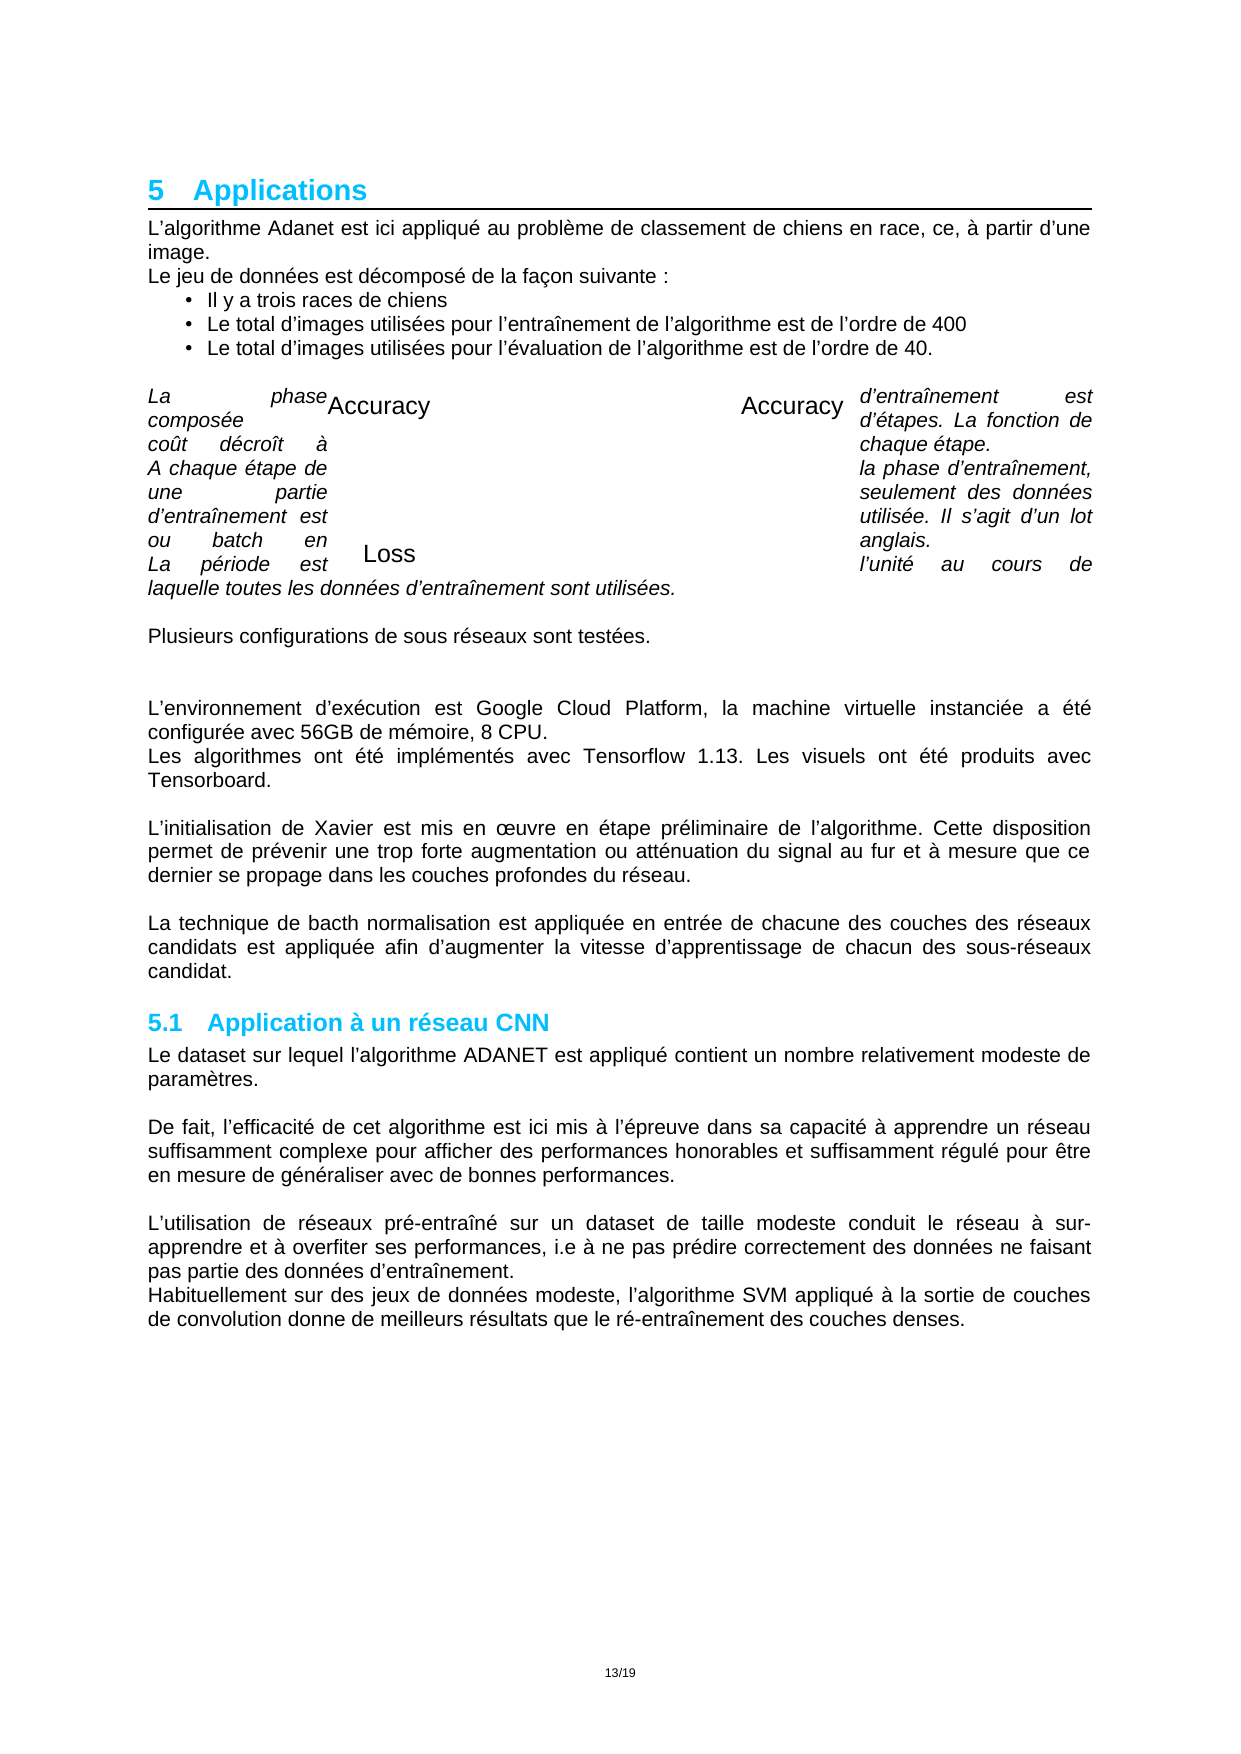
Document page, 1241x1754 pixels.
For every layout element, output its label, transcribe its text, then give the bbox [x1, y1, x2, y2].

text Plusieurs configurations de sous réseaux sont testées. [148, 624, 1092, 648]
list Il y a trois races de chiens [185, 288, 1092, 312]
subtitle Applications [148, 173, 1092, 208]
text La technique de bacth normalisation est appliquée en entrée de chacune des couches des réseaux candidats est appliquée afin d’augmenter la vitesse d’apprentissage de chacun des sous-réseaux candidat. [148, 911, 1092, 983]
text A chaque étape de la phase d’entraînement, une partie seulement des données d’entraînement est utilisée. Il s’agit d’un lot ou batch en anglais. [148, 456, 1092, 552]
text L’algorithme Adanet est ici appliqué au problème de classement de chiens en race, ce, à partir d’une image. [148, 216, 1092, 264]
text La période est l’unité au cours de laquelle toutes les données d’entraînement sont utilisées. [148, 552, 1092, 600]
text L’initialisation de Xavier est mis en œuvre en étape préliminaire de l’algorithme. Cette disposition permet de prévenir une trop forte augmentation ou atténuation du signal au fur et à mesure que ce dernier se propage dans les couches profondes du réseau. [148, 815, 1092, 887]
text Les algorithmes ont été implémentés avec Tensorflow 1.13. Les visuels ont été produits avec Tensorboard. [148, 743, 1092, 791]
text La phase d’entraînement est composée d’étapes. La fonction de coût décroît à chaque étape. [148, 384, 1092, 456]
list Le total d’images utilisées pour l’entraînement de l’algorithme est de l’ordre de 400 [185, 312, 1092, 336]
text Habituellement sur des jeux de données modeste, l’algorithme SVM appliqué à la sortie de couches de convolution donne de meilleurs résultats que le ré-entraînement des couches denses. [148, 1283, 1092, 1331]
subtitle Application à un réseau CNN [148, 1008, 1092, 1037]
text L’environnement d’exécution est Google Cloud Platform, la machine virtuelle instanciée a été configurée avec 56GB de mémoire, 8 CPU. [148, 696, 1092, 743]
text De fait, l’efficacité de cet algorithme est ici mis à l’épreuve dans sa capacité à apprendre un réseau suffisamment complexe pour afficher des performances honorables et suffisamment régulé pour être en mesure de généraliser avec de bonnes performances. [148, 1115, 1092, 1187]
text L’utilisation de réseaux pré-entraîné sur un dataset de taille modeste conduit le réseau à sur-apprendre et à overfiter ses performances, i.e à ne pas prédire correctement des données ne faisant pas partie des données d’entraînement. [148, 1211, 1092, 1283]
text Le jeu de données est décomposé de la façon suivante : [148, 264, 1092, 288]
text Le dataset sur lequel l’algorithme ADANET est appliqué contient un nombre relativement modeste de paramètres. [148, 1043, 1092, 1091]
list Le total d’images utilisées pour l’évaluation de l’algorithme est de l’ordre de 40. [185, 336, 1092, 360]
